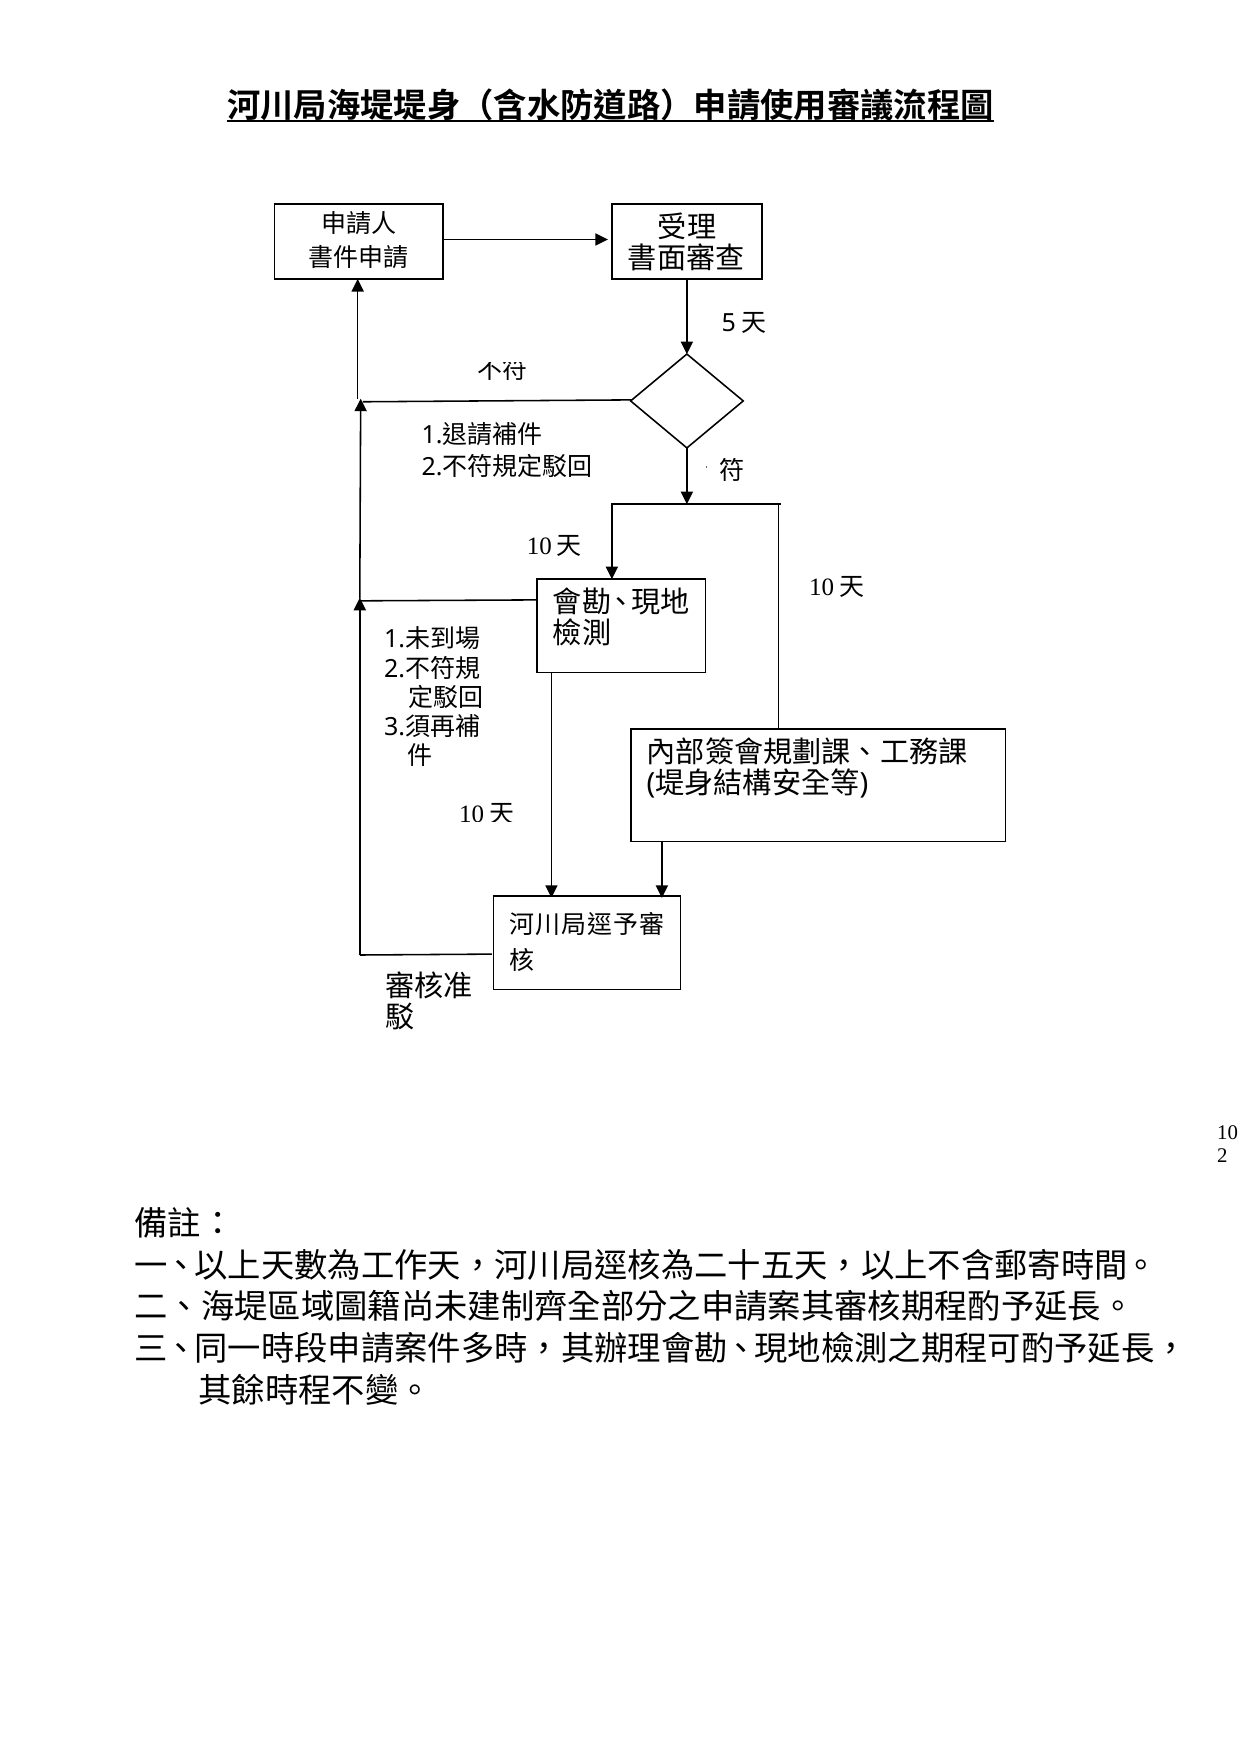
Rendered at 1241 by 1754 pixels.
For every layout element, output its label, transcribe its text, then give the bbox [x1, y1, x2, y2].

text 書件申請 [290, 237, 427, 271]
text 會勘、現地檢測 [553, 587, 690, 650]
text 河川局逕予審核 [509, 904, 665, 977]
text 河川局海堤堤身（含水防道路）申請使用審議流程圖 [227, 79, 1041, 127]
text 不符 [477, 362, 558, 383]
text 符合 [707, 457, 750, 495]
text 10天 [809, 567, 871, 603]
text 二、海堤區域圖籍尚未建制齊全部分之申請案其審核期程酌予延長。 [134, 1286, 1154, 1327]
text 受理 [628, 212, 746, 244]
text 書面審查 [628, 244, 746, 271]
text 5天 [721, 306, 783, 337]
text 申請人 [290, 212, 427, 237]
text 三、同一時段申請案件多時，其辦理會勘、現地檢測之期程可酌予延長，其餘時程不變。 [134, 1327, 1154, 1411]
text 內部簽會規劃課、工務課(堤身結構安全等) [646, 737, 990, 800]
text 備註： [134, 1202, 1154, 1244]
text 3.須再補件 [384, 712, 502, 770]
text 一、以上天數為工作天，河川局逕核為二十五天，以上不含郵寄時間。 [134, 1244, 1154, 1286]
text 2.不符規定駁回 [421, 450, 615, 481]
text 審核准駁 [385, 972, 484, 1034]
text 2.不符規定駁回 [384, 654, 502, 712]
text 1.未到場 [384, 624, 502, 654]
text 10天 [459, 794, 521, 822]
text 1.退請補件 [421, 419, 615, 450]
text 10天 [527, 526, 589, 562]
